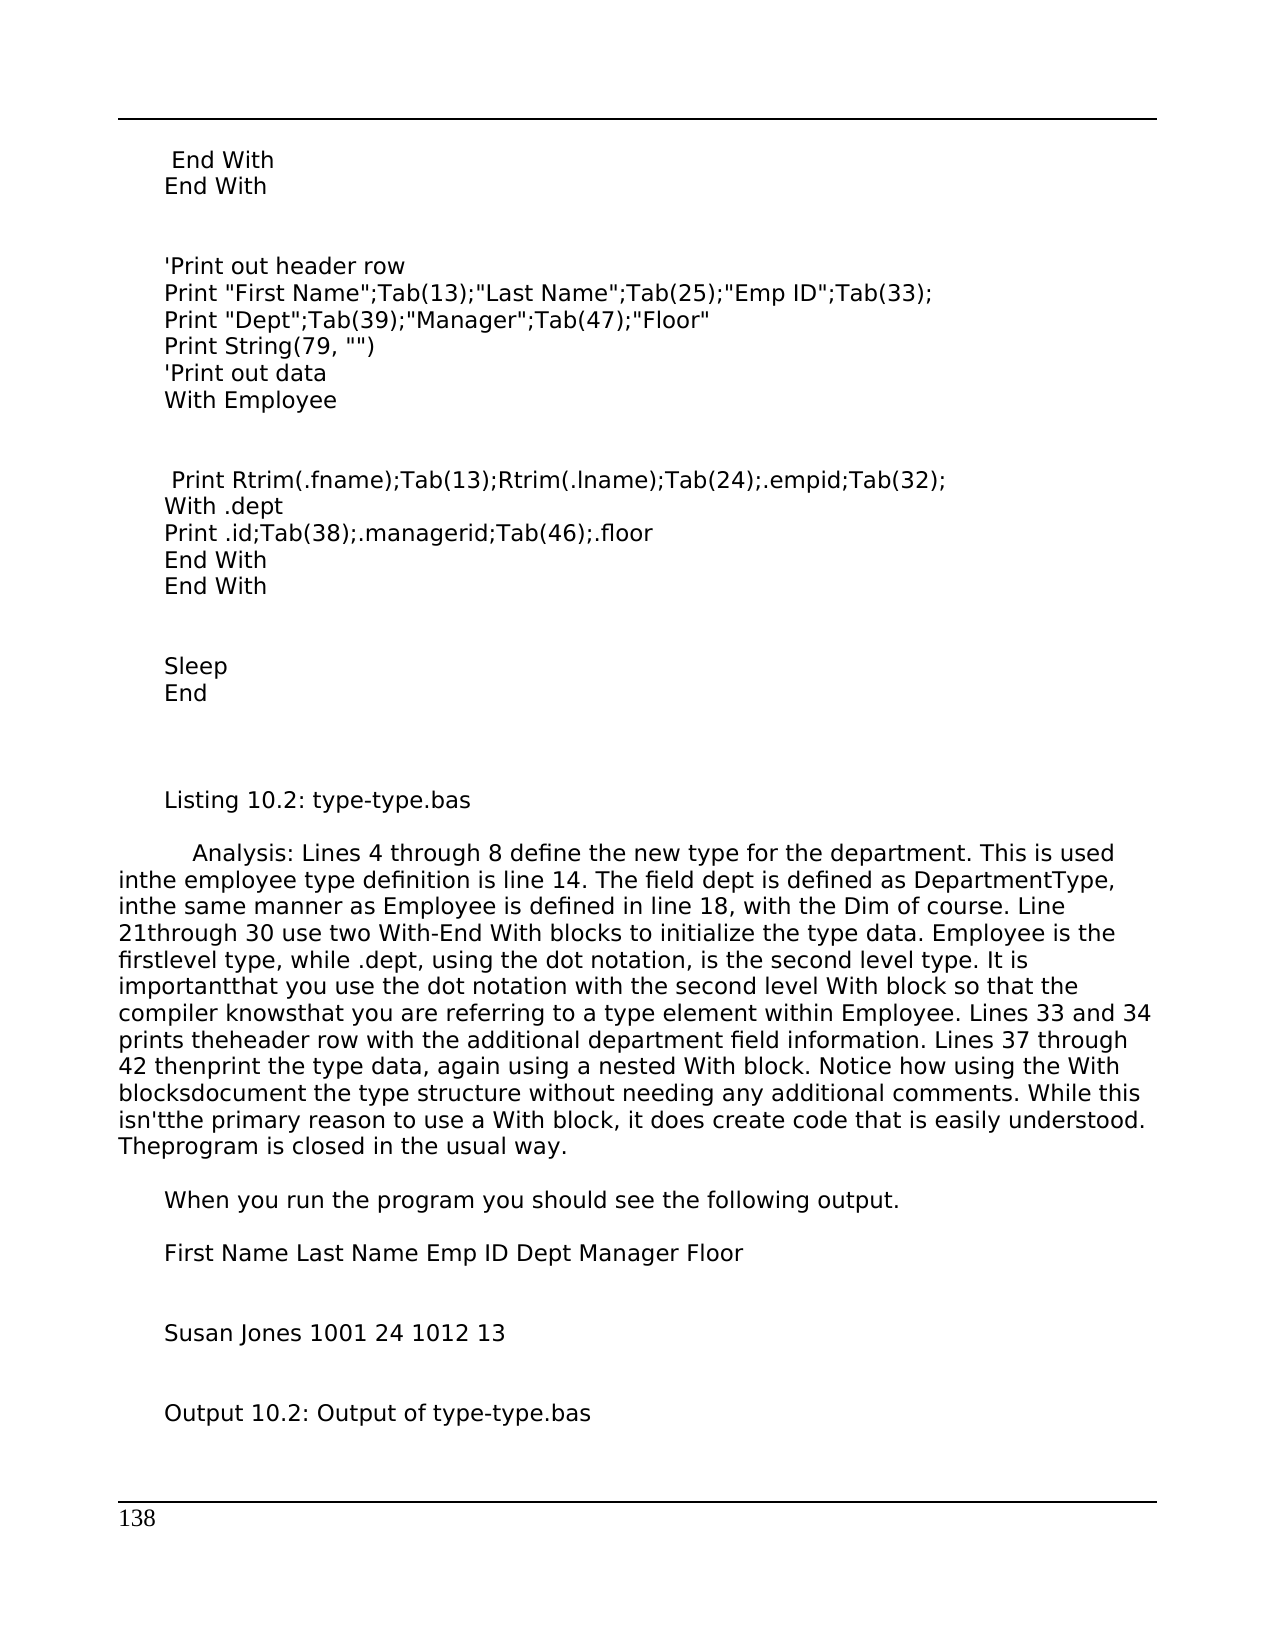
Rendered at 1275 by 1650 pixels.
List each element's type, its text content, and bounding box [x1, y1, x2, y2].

text 'Print out data [118, 360, 1157, 387]
text Print "First Name";Tab(13);"Last Name";Tab(25);"Emp ID";Tab(33); [118, 280, 1157, 307]
text Sleep [118, 653, 1157, 680]
text End With [118, 547, 1157, 573]
text With .dept [118, 493, 1157, 520]
text Print "Dept";Tab(39);"Manager";Tab(47);"Floor" [118, 307, 1157, 333]
text First Name Last Name Emp ID Dept Manager Floor [118, 1240, 1157, 1267]
text 'Print out header row [118, 253, 1157, 280]
text Print String(79, "") [118, 333, 1157, 360]
text When you run the program you should see the following output. [118, 1187, 1157, 1213]
text With Employee [118, 387, 1157, 413]
text End With [118, 173, 1157, 200]
text Analysis: Lines 4 through 8 define the new type for the department. This is used inthe employee type definition is line 14. The field dept is defined as DepartmentType, inthe same manner as Employee is defined in line 18, with the Dim of course. Line 21through 30 use two With-End With blocks to initialize the type data. Employee is the firstlevel type, while .dept, using the dot notation, is the second level type. It is importantthat you use the dot notation with the second level With block so that the compiler knowsthat you are referring to a type element within Employee. Lines 33 and 34 prints theheader row with the additional department field information. Lines 37 through 42 thenprint the type data, again using a nested With block. Notice how using the With blocksdocument the type structure without needing any additional comments. While this isn'tthe primary reason to use a With block, it does create code that is easily understood. Theprogram is closed in the usual way. [118, 840, 1157, 1160]
text End [118, 680, 1157, 707]
text Output 10.2: Output of type-type.bas [118, 1400, 1157, 1427]
text Print Rtrim(.fname);Tab(13);Rtrim(.lname);Tab(24);.empid;Tab(32); [118, 467, 1157, 493]
text Listing 10.2: type-type.bas [118, 787, 1157, 813]
text End With [118, 147, 1157, 173]
text Print .id;Tab(38);.managerid;Tab(46);.floor [118, 520, 1157, 547]
text End With [118, 573, 1157, 600]
text Susan Jones 1001 24 1012 13 [118, 1320, 1157, 1347]
